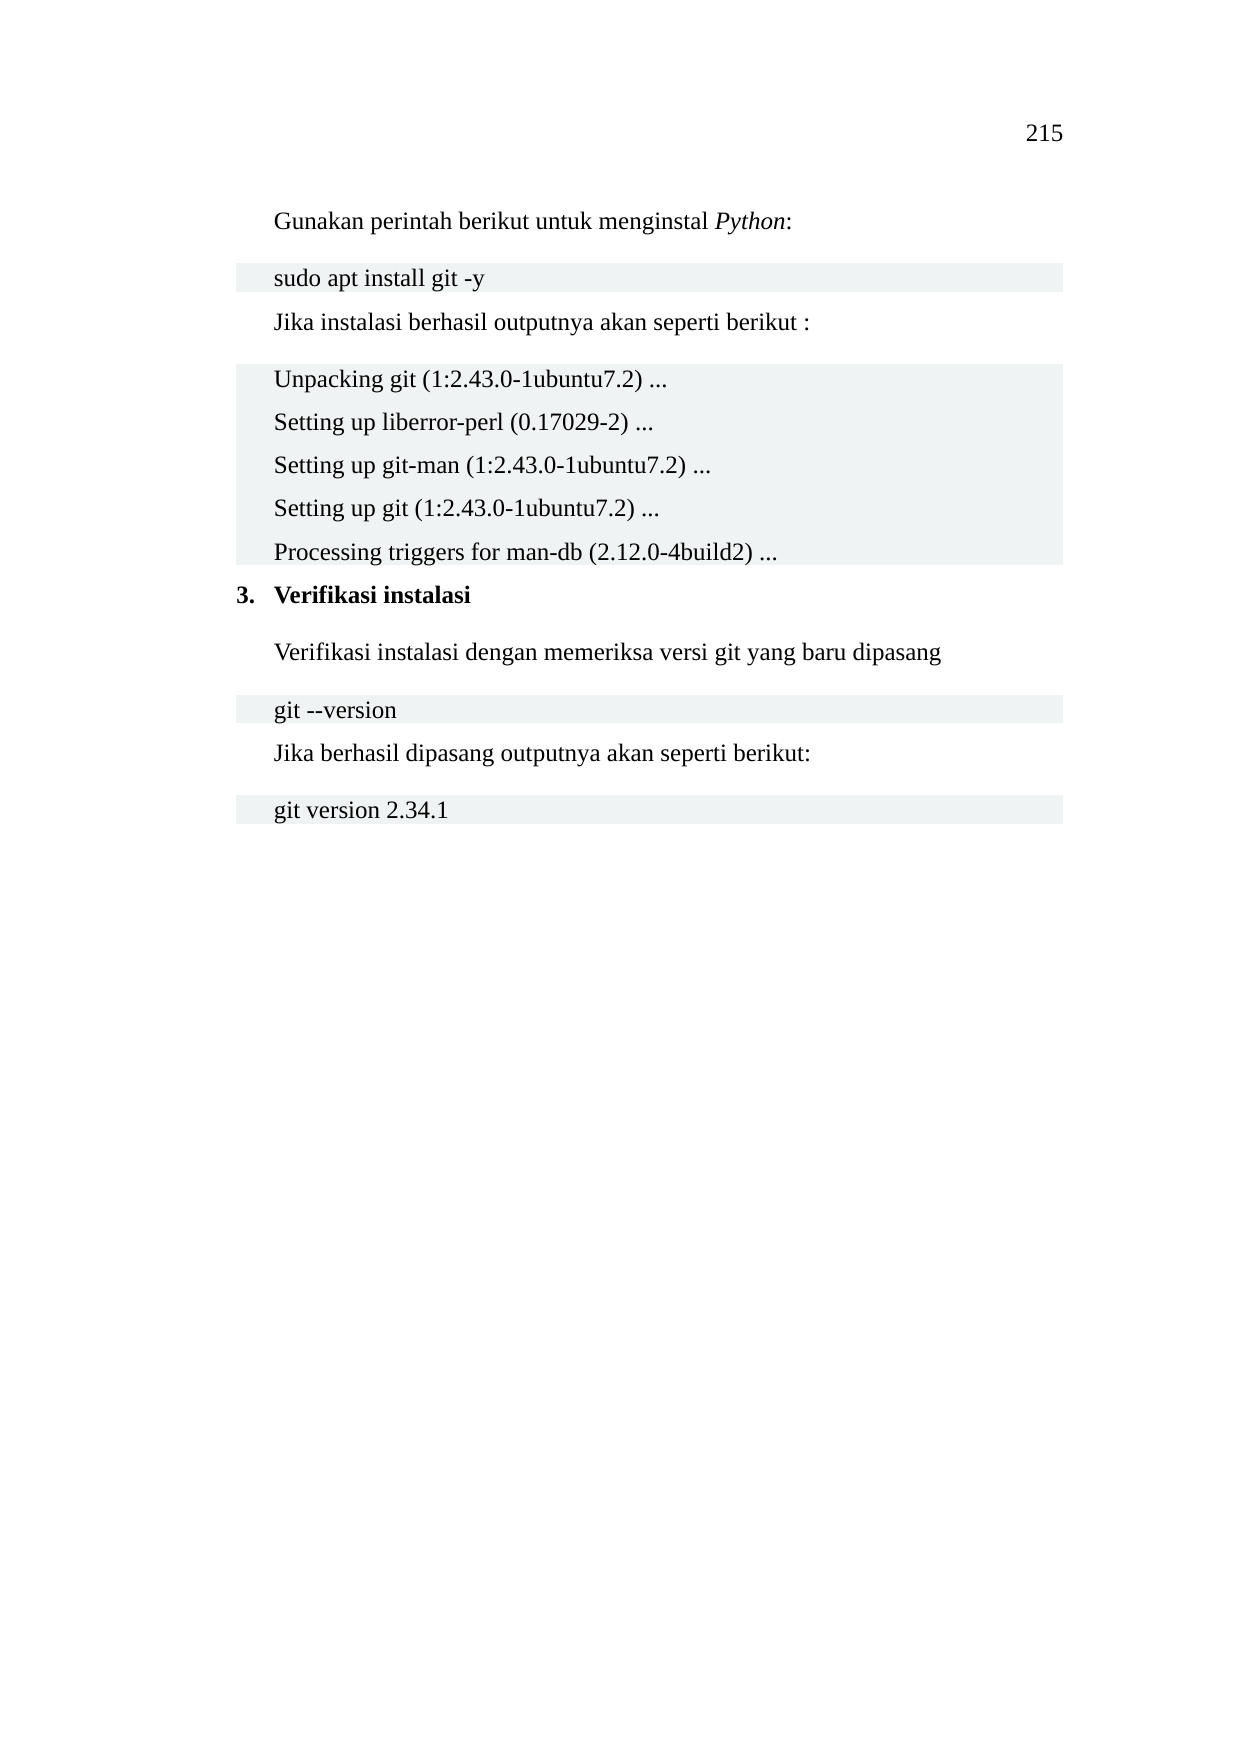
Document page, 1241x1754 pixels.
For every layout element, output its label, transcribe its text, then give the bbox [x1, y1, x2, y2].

list Setting up git-man (1:2.43.0-1ubuntu7.2) ... [236, 450, 1063, 479]
list Jika instalasi berhasil outputnya akan seperti berikut : [236, 307, 1063, 335]
list Processing triggers for man-db (2.12.0-4build2) ... [236, 537, 1063, 565]
list Setting up liberror-perl (0.17029-2) ... [236, 407, 1063, 436]
list sudo apt install git -y [236, 263, 1063, 292]
list Jika berhasil dipasang outputnya akan seperti berikut: [236, 738, 1063, 767]
list Verifikasi instalasi dengan memeriksa versi git yang baru dipasang [236, 637, 1063, 666]
list Unpacking git (1:2.43.0-1ubuntu7.2) ... [236, 364, 1063, 393]
list Verifikasi instalasi [236, 580, 1063, 608]
list git version 2.34.1 [236, 795, 1063, 824]
list Setting up git (1:2.43.0-1ubuntu7.2) ... [236, 493, 1063, 522]
list git --version [236, 695, 1063, 723]
list Gunakan perintah berikut untuk menginstal Python: [236, 206, 1063, 235]
